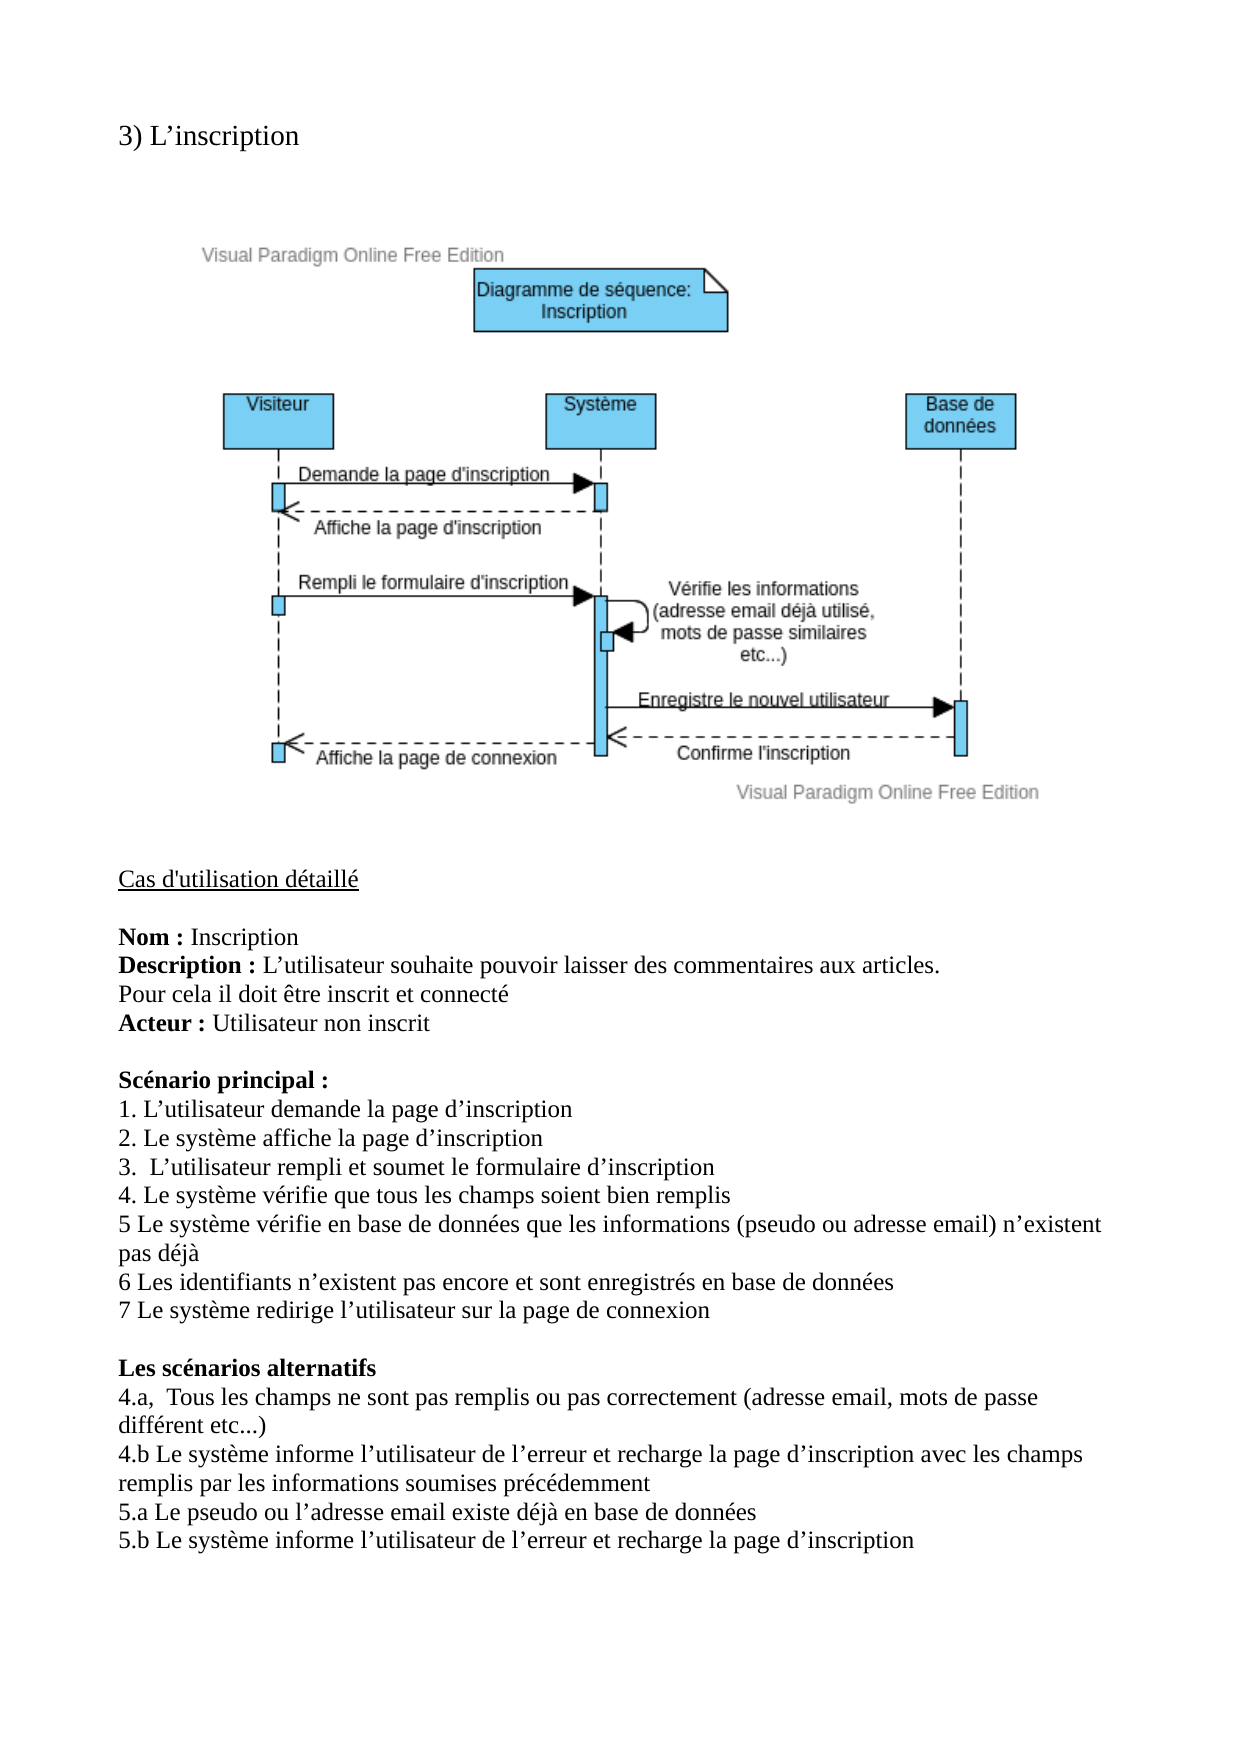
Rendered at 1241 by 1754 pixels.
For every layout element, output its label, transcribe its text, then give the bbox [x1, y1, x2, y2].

text 5.b Le système informe l’utilisateur de l’erreur et recharge la page d’inscription [118, 1525, 1122, 1554]
picture [192, 237, 1048, 807]
text Pour cela il doit être inscrit et connecté [118, 979, 1122, 1008]
text 4.a, Tous les champs ne sont pas remplis ou pas correctement (adresse email, mots de passe différent etc...) [118, 1382, 1122, 1439]
text 3) L’inscription [118, 118, 1122, 152]
text 4. Le système vérifie que tous les champs soient bien remplis [118, 1180, 1122, 1209]
text Nom : Inscription [118, 922, 1122, 950]
text 5.a Le pseudo ou l’adresse email existe déjà en base de données [118, 1497, 1122, 1525]
text 1. L’utilisateur demande la page d’inscription [118, 1094, 1122, 1123]
text Description : L’utilisateur souhaite pouvoir laisser des commentaires aux articles. [118, 950, 1122, 979]
text 6 Les identifiants n’existent pas encore et sont enregistrés en base de données [118, 1267, 1122, 1295]
text Acteur : Utilisateur non inscrit [118, 1008, 1122, 1037]
text Scénario principal : [118, 1065, 1122, 1094]
text 7 Le système redirige l’utilisateur sur la page de connexion [118, 1295, 1122, 1324]
text 5 Le système vérifie en base de données que les informations (pseudo ou adresse email) n’existent pas déjà [118, 1209, 1122, 1267]
text Cas d'utilisation détaillé [118, 864, 1122, 893]
text 2. Le système affiche la page d’inscription [118, 1123, 1122, 1152]
text 3. L’utilisateur rempli et soumet le formulaire d’inscription [118, 1152, 1122, 1180]
text Les scénarios alternatifs [118, 1353, 1122, 1382]
text 4.b Le système informe l’utilisateur de l’erreur et recharge la page d’inscription avec les champs remplis par les informations soumises précédemment [118, 1439, 1122, 1497]
